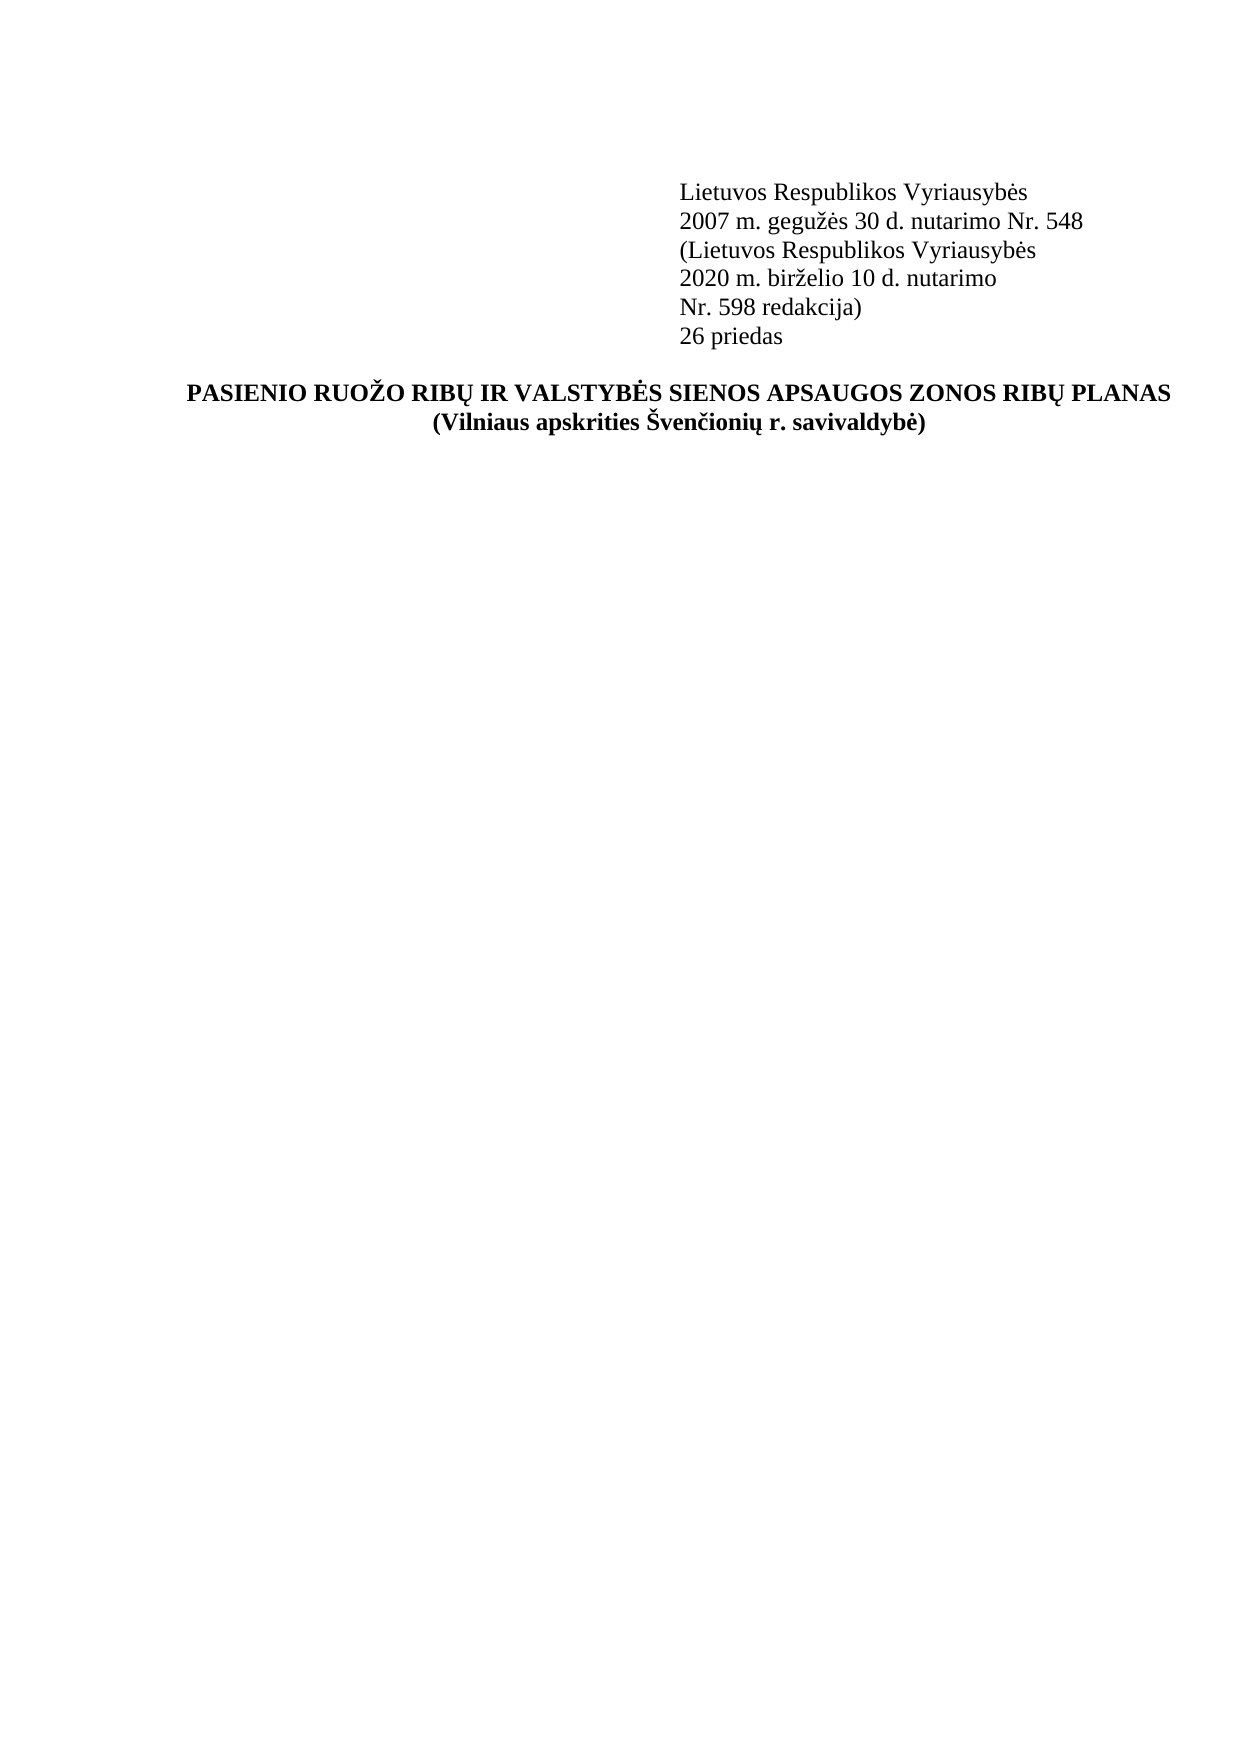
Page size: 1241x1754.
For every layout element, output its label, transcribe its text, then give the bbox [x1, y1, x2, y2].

text (Lietuvos Respublikos Vyriausybės [177, 235, 1181, 263]
text 26 priedas [177, 321, 1181, 350]
text Lietuvos Respublikos Vyriausybės [177, 177, 1181, 206]
text Nr. 598 redakcija) [177, 292, 1181, 321]
text 2020 m. birželio 10 d. nutarimo [177, 263, 1181, 292]
text PASIENIO RUOŽO RIBŲ IR VALSTYBĖS SIENOS APSAUGOS ZONOS RIBŲ PLANAS (Vilniaus apskrities Švenčionių r. savivaldybė) [177, 378, 1181, 436]
text 2007 m. gegužės 30 d. nutarimo Nr. 548 [177, 206, 1181, 235]
